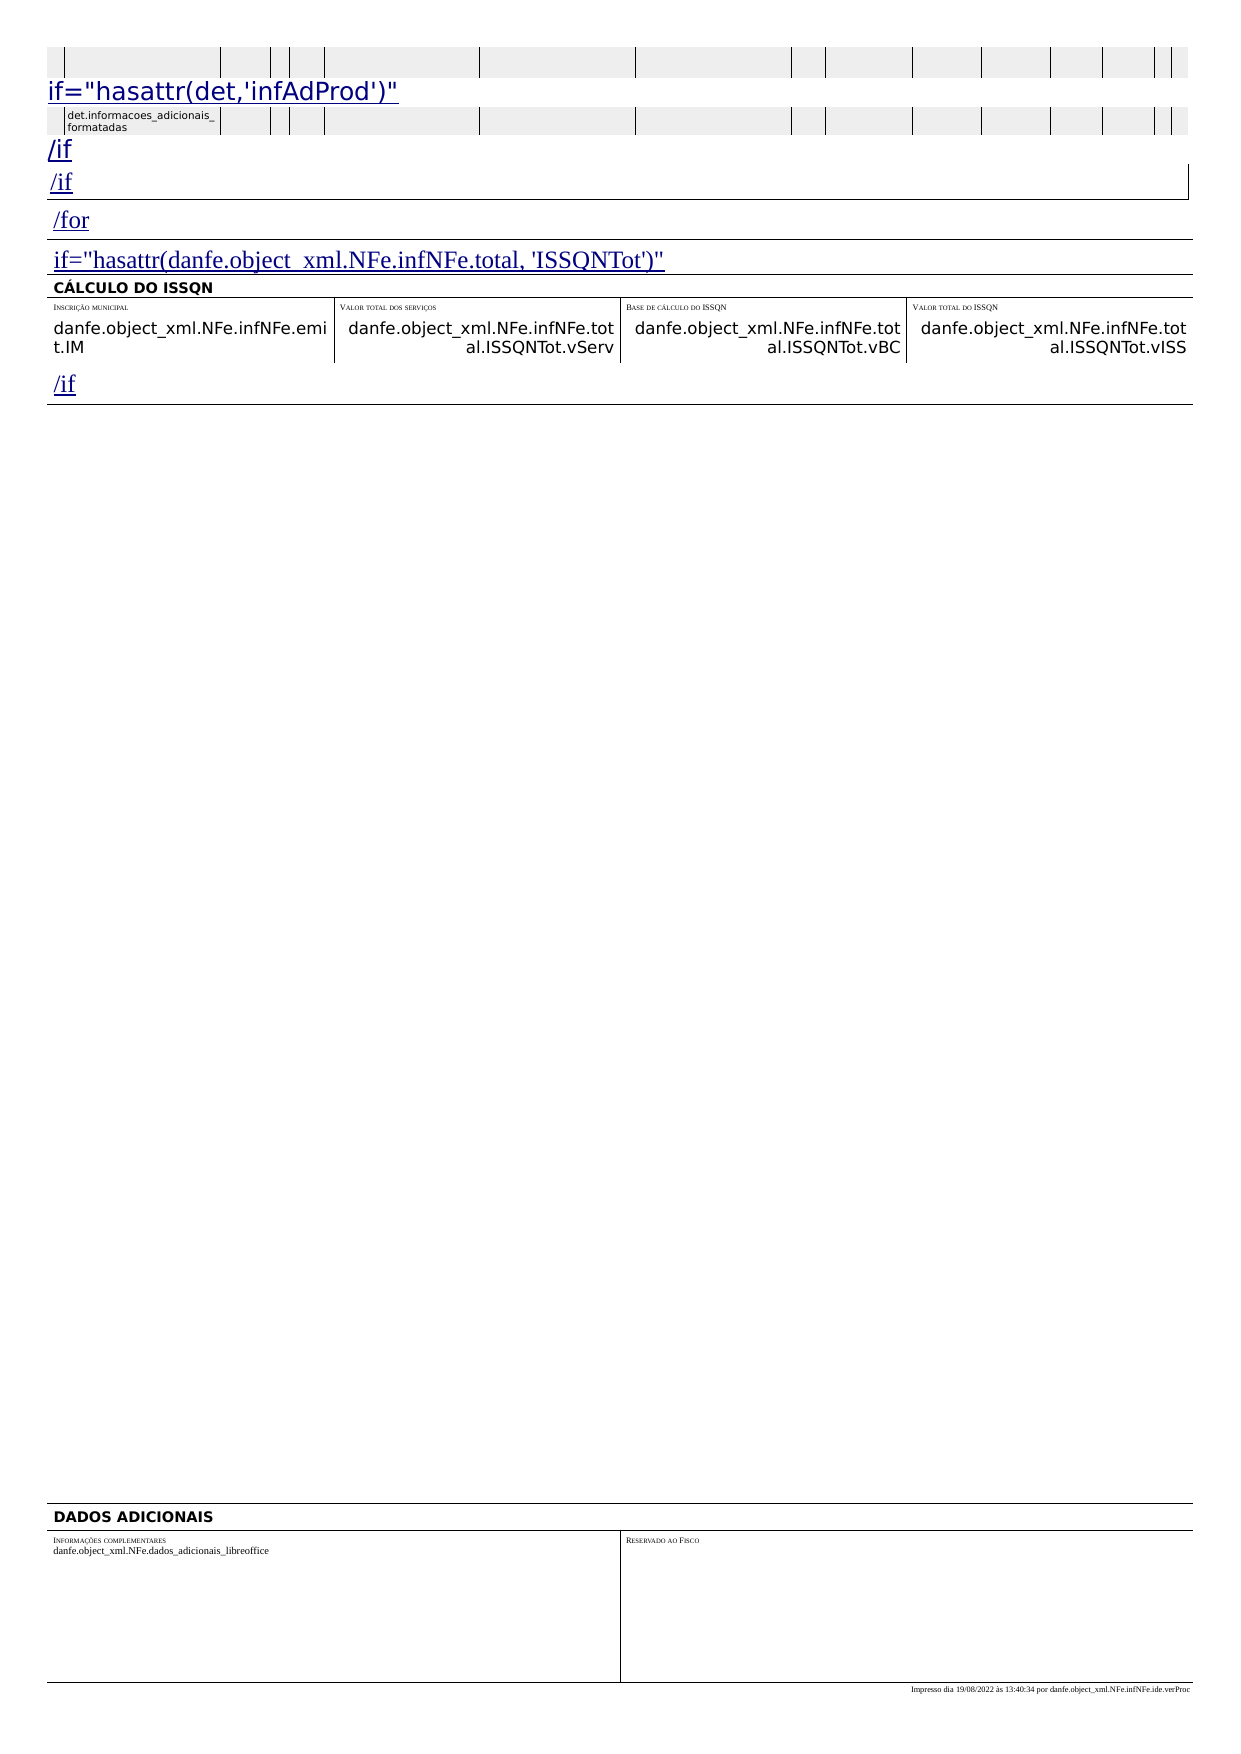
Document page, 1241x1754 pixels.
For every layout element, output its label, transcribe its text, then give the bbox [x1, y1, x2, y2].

table_cell Inscrição municipal danfe.object_xml.NFe.infNFe.emit.IM [47, 298, 334, 363]
table_cell [47, 47, 64, 78]
table_cell Base de cálculo do ISSQN danfe.object_xml.NFe.infNFe.total.ISSQNTot.vBC [621, 298, 906, 363]
table_cell [221, 47, 270, 78]
table_cell [566, 200, 722, 239]
table_cell [722, 200, 1188, 239]
table_cell CÁLCULO DO ISSQN [47, 275, 1192, 297]
table_cell [1103, 107, 1154, 135]
table_cell [271, 47, 289, 78]
table_cell [290, 107, 324, 135]
table_header if="hasattr(danfe.object_xml.NFe.infNFe.total, 'ISSQNTot')" [47, 240, 1192, 274]
table_cell [1172, 107, 1188, 135]
table_cell det.informacoes_adicionais_formatadas [65, 107, 220, 135]
table_cell [325, 47, 479, 78]
table_cell [913, 47, 981, 78]
table_cell [636, 107, 791, 135]
table_cell [410, 135, 566, 164]
table_cell [47, 107, 64, 135]
table_cell [826, 47, 912, 78]
table_cell [1155, 107, 1171, 135]
table_cell [792, 47, 825, 78]
table_cell [722, 78, 1188, 107]
table_cell [410, 200, 566, 239]
table_cell [480, 47, 635, 78]
table_cell [566, 164, 722, 199]
table_cell [480, 107, 635, 135]
table_cell if="hasattr(det,'infAdProd')" [47, 78, 410, 107]
table_cell [271, 107, 289, 135]
table_cell /if [47, 164, 410, 199]
table_cell [722, 135, 1188, 164]
table_cell [325, 107, 479, 135]
table_cell [221, 107, 270, 135]
table_cell [65, 47, 220, 78]
table_cell [913, 107, 981, 135]
table_cell [290, 47, 324, 78]
table_cell [1051, 107, 1102, 135]
table_cell /if [47, 135, 410, 164]
table_cell [566, 78, 722, 107]
table_cell Valor total do ISSQN danfe.object_xml.NFe.infNFe.total.ISSQNTot.vISS [907, 298, 1192, 363]
table_cell [826, 107, 912, 135]
table_cell /for [47, 200, 410, 239]
table_cell [982, 47, 1050, 78]
table_cell [566, 135, 722, 164]
table_cell [722, 164, 1188, 199]
table_cell Valor total dos serviços danfe.object_xml.NFe.infNFe.total.ISSQNTot.vServ [335, 298, 620, 363]
table_cell [1155, 47, 1171, 78]
table_cell [792, 107, 825, 135]
table_cell /if [47, 363, 1192, 403]
table_cell [410, 164, 566, 199]
table_cell [1103, 47, 1154, 78]
table_cell [982, 107, 1050, 135]
table_cell [636, 47, 791, 78]
table_cell [1051, 47, 1102, 78]
table_cell [410, 78, 566, 107]
